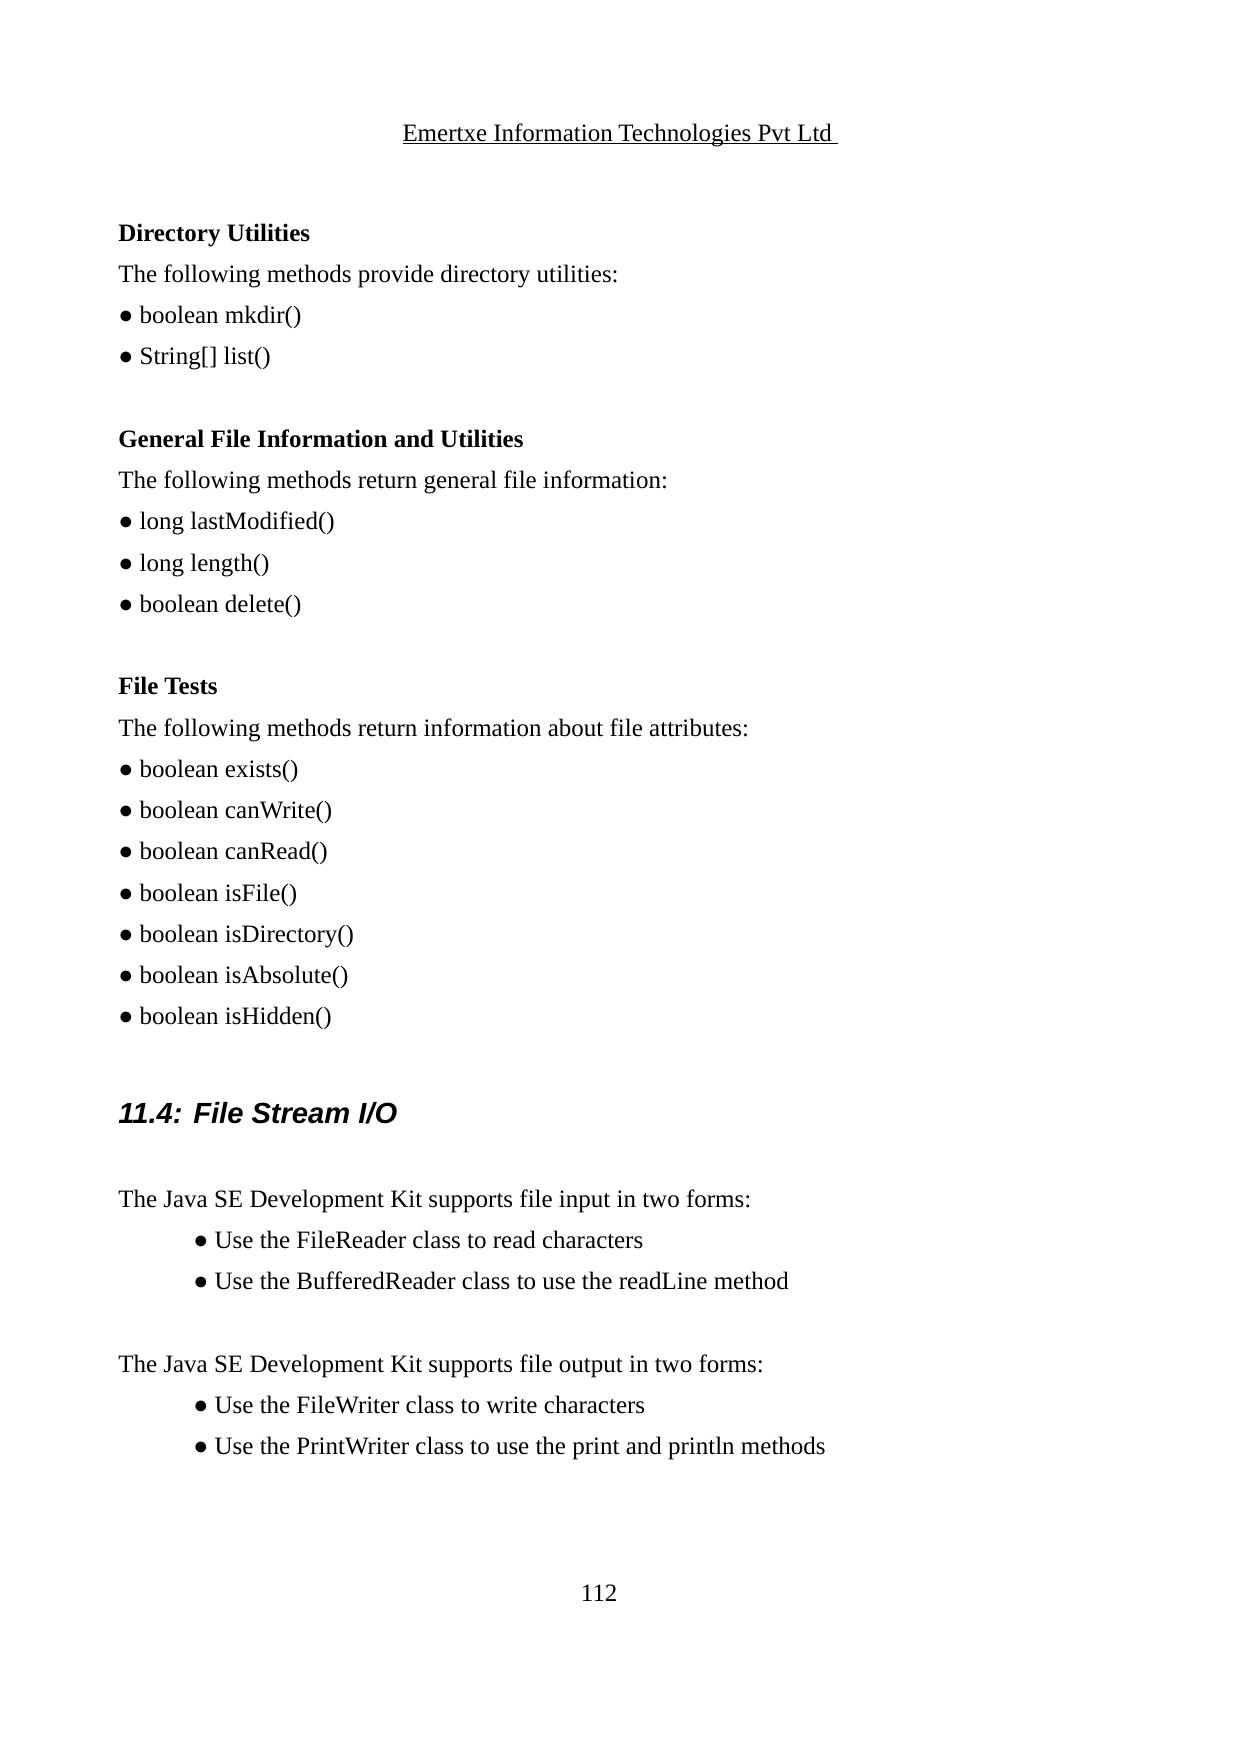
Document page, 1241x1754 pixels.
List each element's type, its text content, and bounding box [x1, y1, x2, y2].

text ● boolean canRead() [118, 836, 1122, 865]
text ● boolean delete() [118, 589, 1122, 618]
text The Java SE Development Kit supports file output in two forms: [118, 1349, 1122, 1377]
text ● boolean mkdir() [118, 300, 1122, 329]
text The following methods return information about file attributes: [118, 713, 1122, 741]
text ● Use the FileWriter class to write characters [118, 1390, 1122, 1419]
subtitle File Stream I/O [118, 1096, 1122, 1130]
text ● boolean canWrite() [118, 795, 1122, 824]
text ● long length() [118, 548, 1122, 576]
text ● boolean isFile() [118, 878, 1122, 906]
text ● Use the PrintWriter class to use the print and println methods [118, 1431, 1122, 1460]
text ● boolean isDirectory() [118, 919, 1122, 948]
text Directory Utilities [118, 218, 1122, 246]
text File Tests [118, 671, 1122, 700]
text ● boolean exists() [118, 754, 1122, 783]
text ● boolean isAbsolute() [118, 960, 1122, 989]
text ● Use the BufferedReader class to use the readLine method [118, 1266, 1122, 1295]
text ● String[] list() [118, 341, 1122, 370]
text General File Information and Utilities [118, 424, 1122, 453]
text The Java SE Development Kit supports file input in two forms: [118, 1184, 1122, 1212]
text ● long lastModified() [118, 506, 1122, 535]
text The following methods provide directory utilities: [118, 259, 1122, 288]
text ● boolean isHidden() [118, 1001, 1122, 1030]
text ● Use the FileReader class to read characters [118, 1225, 1122, 1254]
text The following methods return general file information: [118, 465, 1122, 494]
